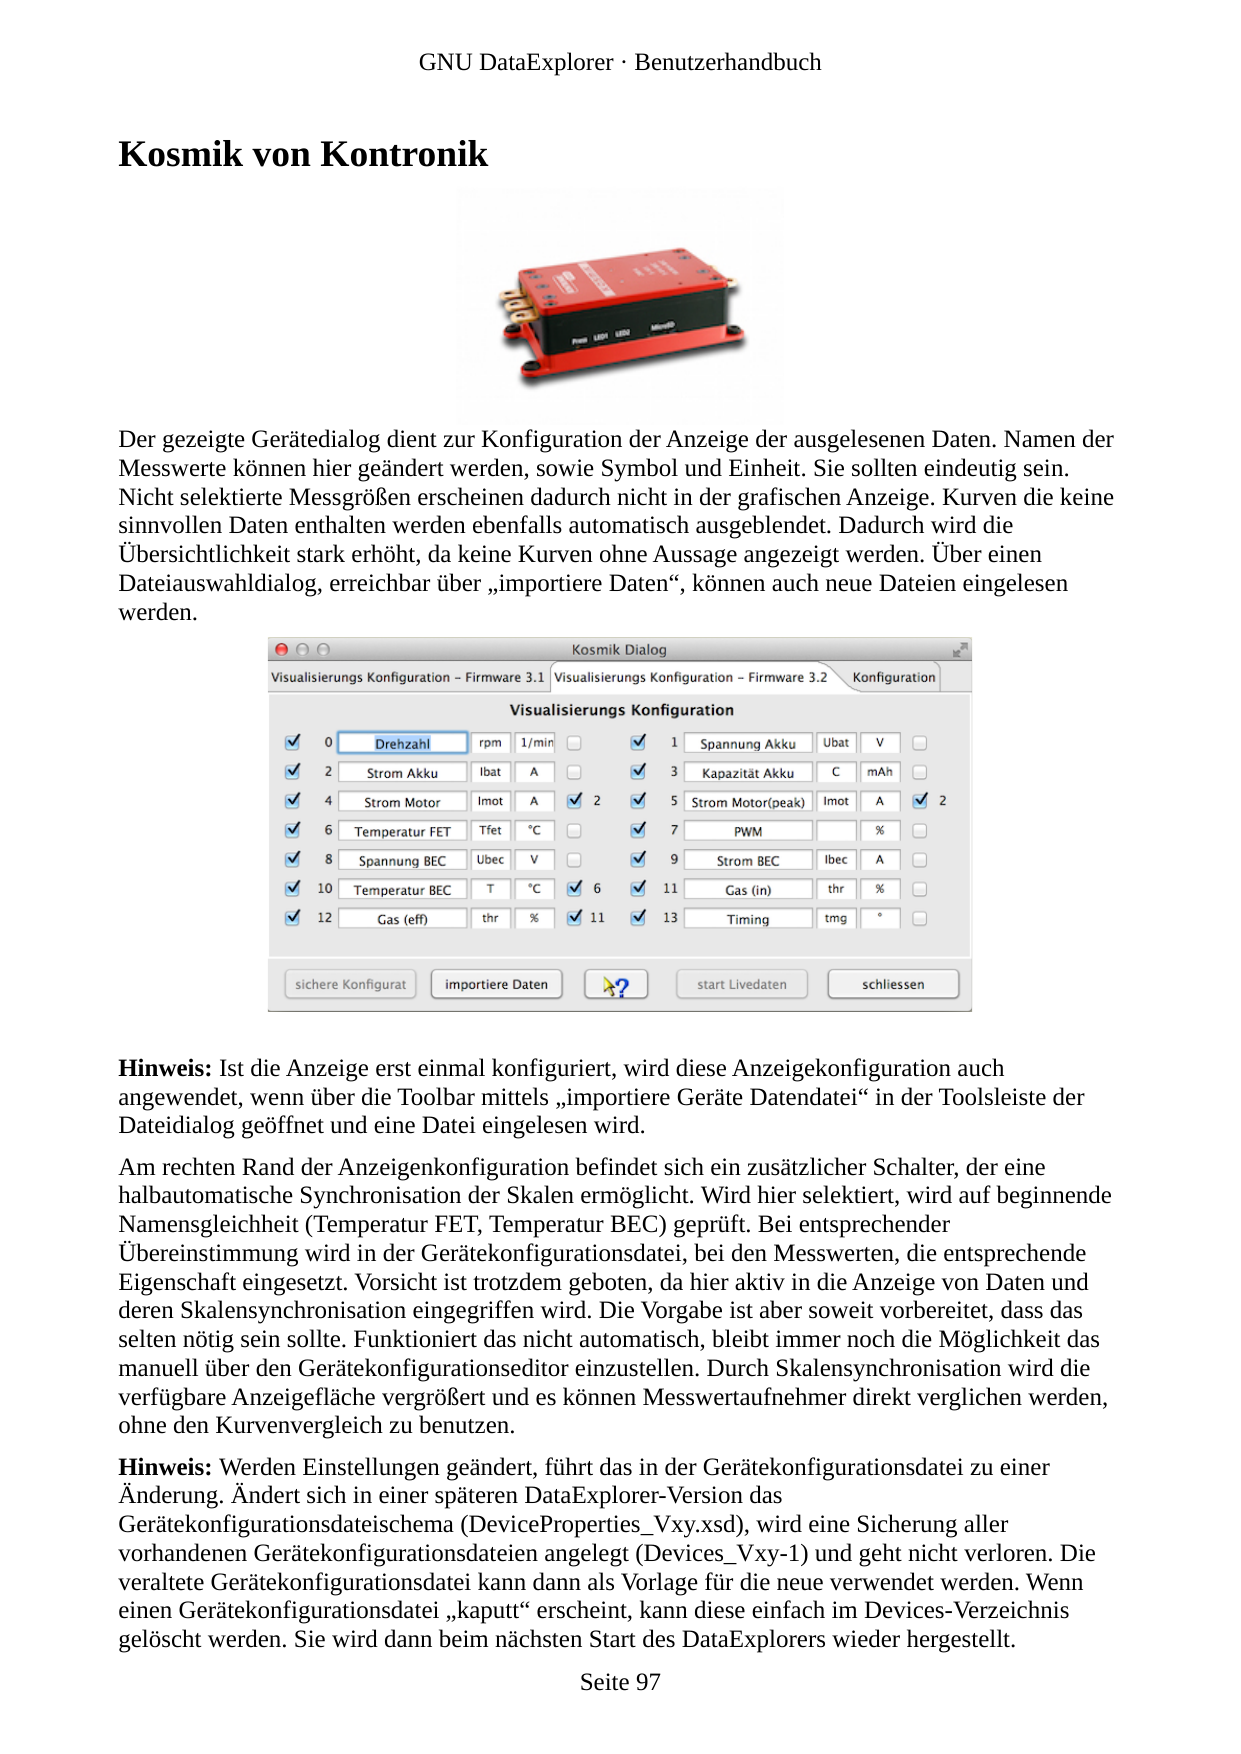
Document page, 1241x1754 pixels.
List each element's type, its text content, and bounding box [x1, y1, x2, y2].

text Am rechten Rand der Anzeigenkonfiguration befindet sich ein zusätzlicher Schalter, der eine halbautomatische Synchronisation der Skalen ermöglicht. Wird hier selektiert, wird auf beginnende Namensgleichheit (Temperatur FET, Temperatur BEC) geprüft. Bei entsprechender Übereinstimmung wird in der Gerätekonfigurationsdatei, bei den Messwerten, die entsprechende Eigenschaft eingesetzt. Vorsicht ist trotzdem geboten, da hier aktiv in die Anzeige von Daten und deren Skalensynchronisation eingegriffen wird. Die Vorgabe ist aber soweit vorbereitet, dass das selten nötig sein sollte. Funktioniert das nicht automatisch, bleibt immer noch die Möglichkeit das manuell über den Gerätekonfigurationseditor einzustellen. Durch Skalensynchronisation wird die verfügbare Anzeigefläche vergrößert und es können Messwertaufnehmer direkt verglichen werden, ohne den Kurvenvergleich zu benutzen. [118, 1152, 1122, 1439]
picture [267, 637, 973, 1012]
subtitle Kosmik von Kontronik [118, 131, 1122, 174]
picture [456, 186, 784, 425]
text Hinweis: Werden Einstellungen geändert, führt das in der Gerätekonfigurationsdatei zu einer Änderung. Ändert sich in einer späteren DataExplorer-Version das Gerätekonfigurationsdateischema (DeviceProperties_Vxy.xsd), wird eine Sicherung aller vorhandenen Gerätekonfigurationsdateien angelegt (Devices_Vxy-1) und geht nicht verloren. Die veraltete Gerätekonfigurationsdatei kann dann als Vorlage für die neue verwendet werden. Wenn einen Gerätekonfigurationsdatei „kaputt“ erscheint, kann diese einfach im Devices-Verzeichnis gelöscht werden. Sie wird dann beim nächsten Start des DataExplorers wieder hergestellt. [118, 1452, 1122, 1653]
text Hinweis: Ist die Anzeige erst einmal konfiguriert, wird diese Anzeigekonfiguration auch angewendet, wenn über die Toolbar mittels „importiere Geräte Datendatei“ in der Toolsleiste der Dateidialog geöffnet und eine Datei eingelesen wird. [118, 1053, 1122, 1139]
text Der gezeigte Gerätedialog dient zur Konfiguration der Anzeige der ausgelesenen Daten. Namen der Messwerte können hier geändert werden, sowie Symbol und Einheit. Sie sollten eindeutig sein. Nicht selektierte Messgrößen erscheinen dadurch nicht in der grafischen Anzeige. Kurven die keine sinnvollen Daten enthalten werden ebenfalls automatisch ausgeblendet. Dadurch wird die Übersichtlichkeit stark erhöht, da keine Kurven ohne Aussage angezeigt werden. Über einen Dateiauswahldialog, erreichbar über „importiere Daten“, können auch neue Dateien eingelesen werden. [118, 425, 1122, 625]
